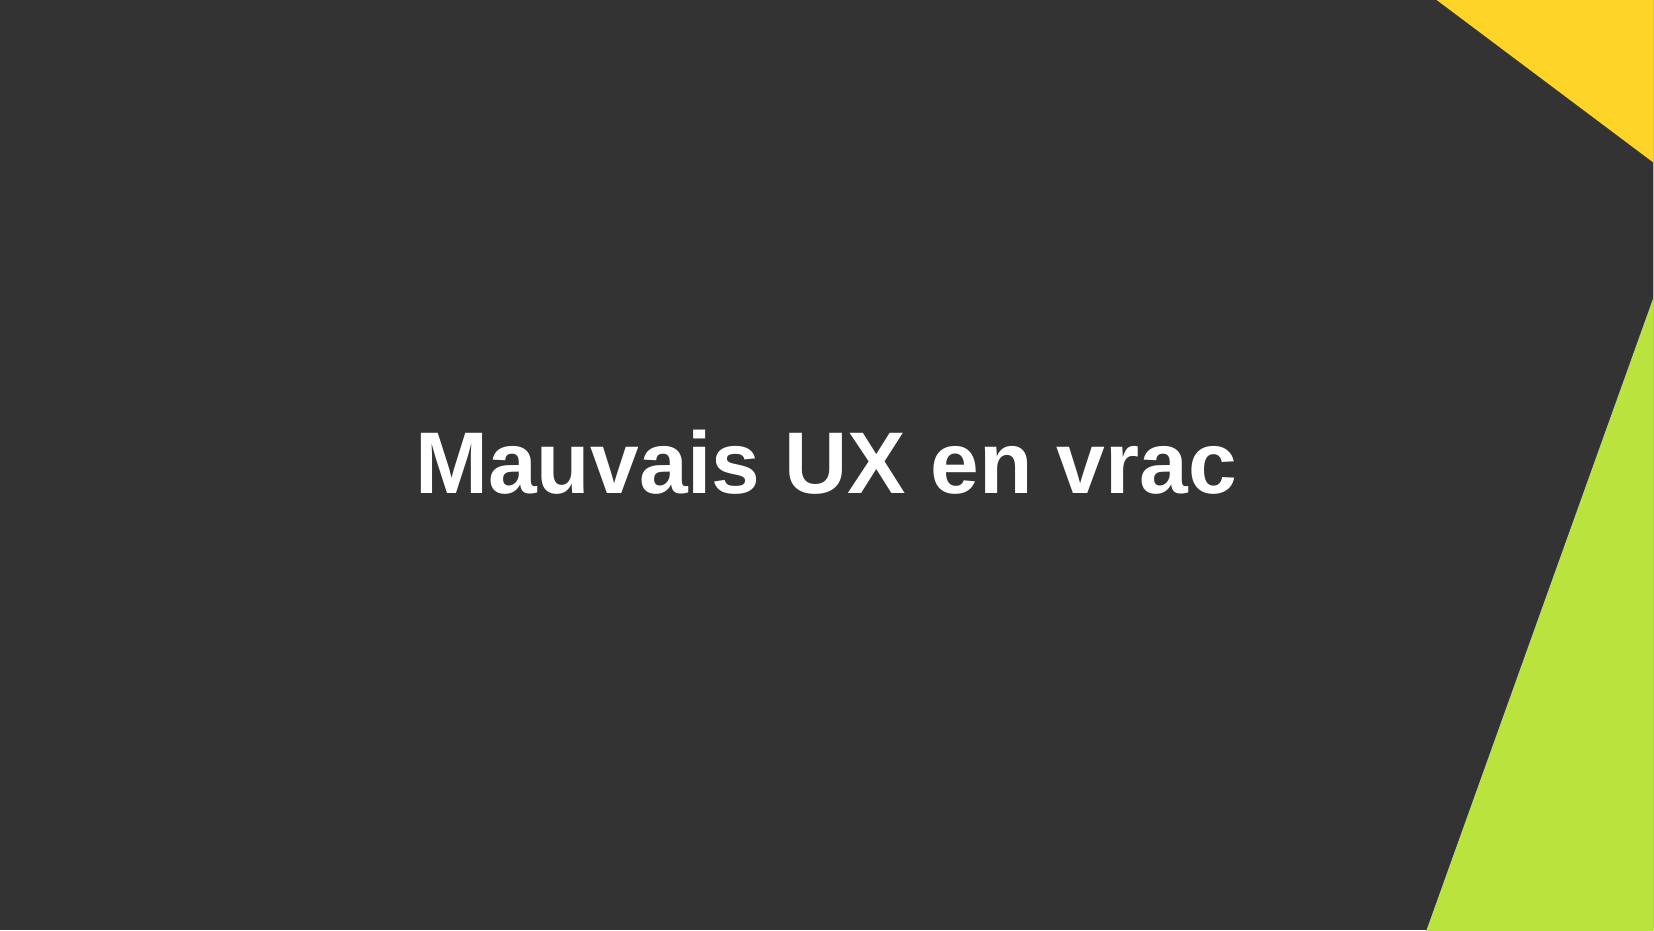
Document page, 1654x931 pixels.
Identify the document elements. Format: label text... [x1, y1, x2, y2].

text_box [1436, 0, 1654, 163]
title Mauvais UX en vrac [31, 413, 1622, 517]
text_box [1426, 296, 1654, 931]
